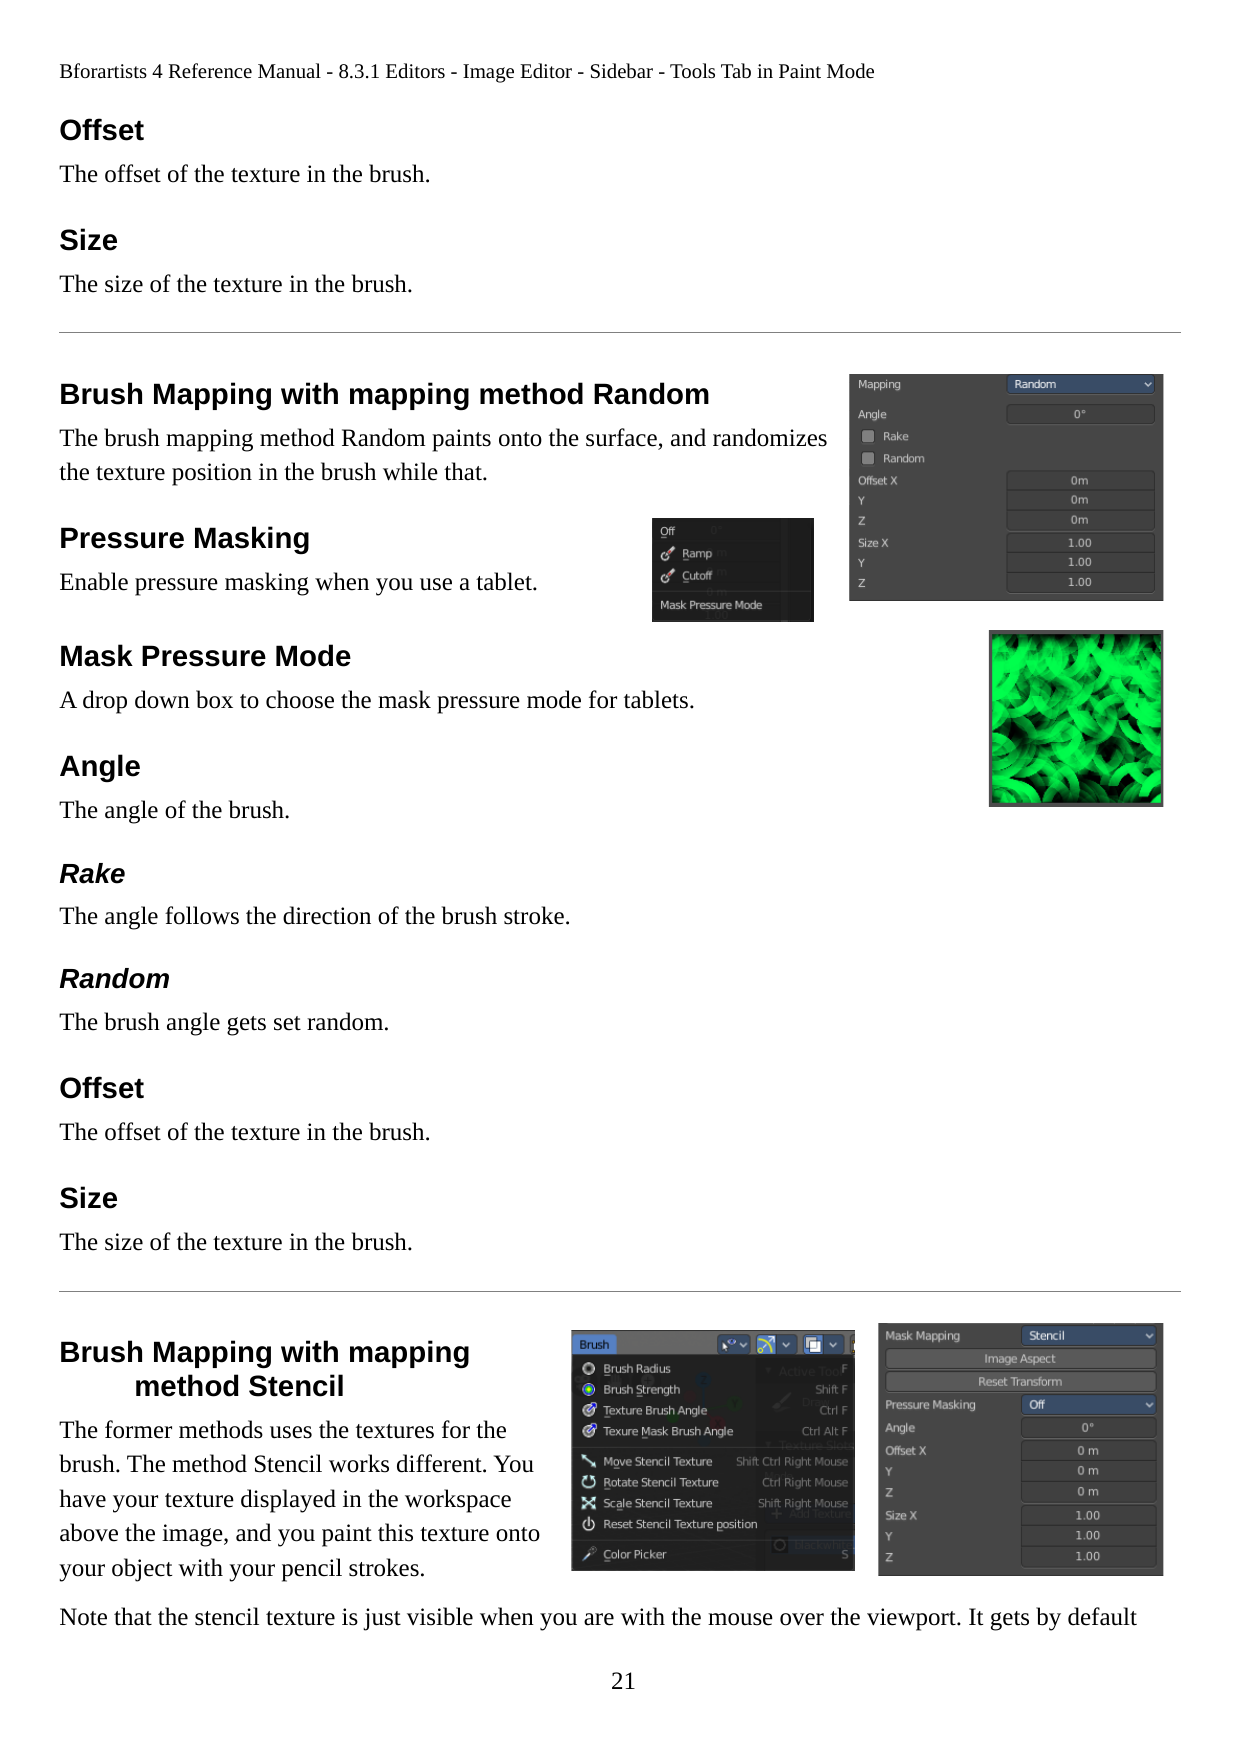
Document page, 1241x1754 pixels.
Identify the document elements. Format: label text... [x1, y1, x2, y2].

text The former methods uses the textures for the brush. The method Stencil works different. You have your texture displayed in the workspace above the image, and you paint this texture onto your object with your pencil strokes. [59, 1415, 1181, 1582]
subtitle Brush Mapping with mapping method Stencil [59, 1335, 571, 1402]
picture [571, 1330, 855, 1571]
text The offset of the texture in the brush. [59, 1117, 1181, 1146]
text The angle follows the direction of the brush stroke. [59, 901, 1181, 930]
text A drop down box to choose the mask pressure mode for tablets. [59, 686, 988, 714]
subtitle Mask Pressure Mode [59, 639, 988, 673]
text The size of the texture in the brush. [59, 269, 1181, 297]
text Enable pressure masking when you use a tablet. [59, 567, 652, 596]
subtitle Angle [59, 749, 988, 783]
subtitle [855, 1335, 878, 1402]
subtitle [1164, 749, 1181, 783]
subtitle Offset [59, 113, 1181, 146]
subtitle Pressure Masking [59, 521, 652, 555]
text The brush angle gets set random. [59, 1007, 1181, 1036]
subtitle Size [59, 222, 1181, 256]
text Note that the stencil texture is just visible when you are with the mouse over the viewport. It gets by default [59, 1602, 1181, 1631]
text The offset of the texture in the brush. [59, 159, 1181, 188]
text [814, 567, 849, 596]
subtitle [1164, 639, 1181, 673]
picture [849, 374, 1164, 601]
text The angle of the brush. [59, 795, 1181, 824]
subtitle Brush Mapping with mapping method Random [59, 377, 849, 410]
picture [988, 630, 1164, 807]
picture [878, 1323, 1164, 1576]
subtitle [814, 521, 849, 555]
subtitle Rake [59, 857, 1181, 889]
subtitle [1164, 521, 1181, 555]
text The brush mapping method Random paints onto the surface, and randomizes the texture position in the brush while that. [59, 423, 849, 486]
subtitle [1164, 1335, 1181, 1402]
subtitle Offset [59, 1071, 1181, 1105]
subtitle Random [59, 963, 1181, 995]
text The size of the texture in the brush. [59, 1227, 1181, 1256]
subtitle Size [59, 1181, 1181, 1214]
picture [652, 518, 814, 622]
